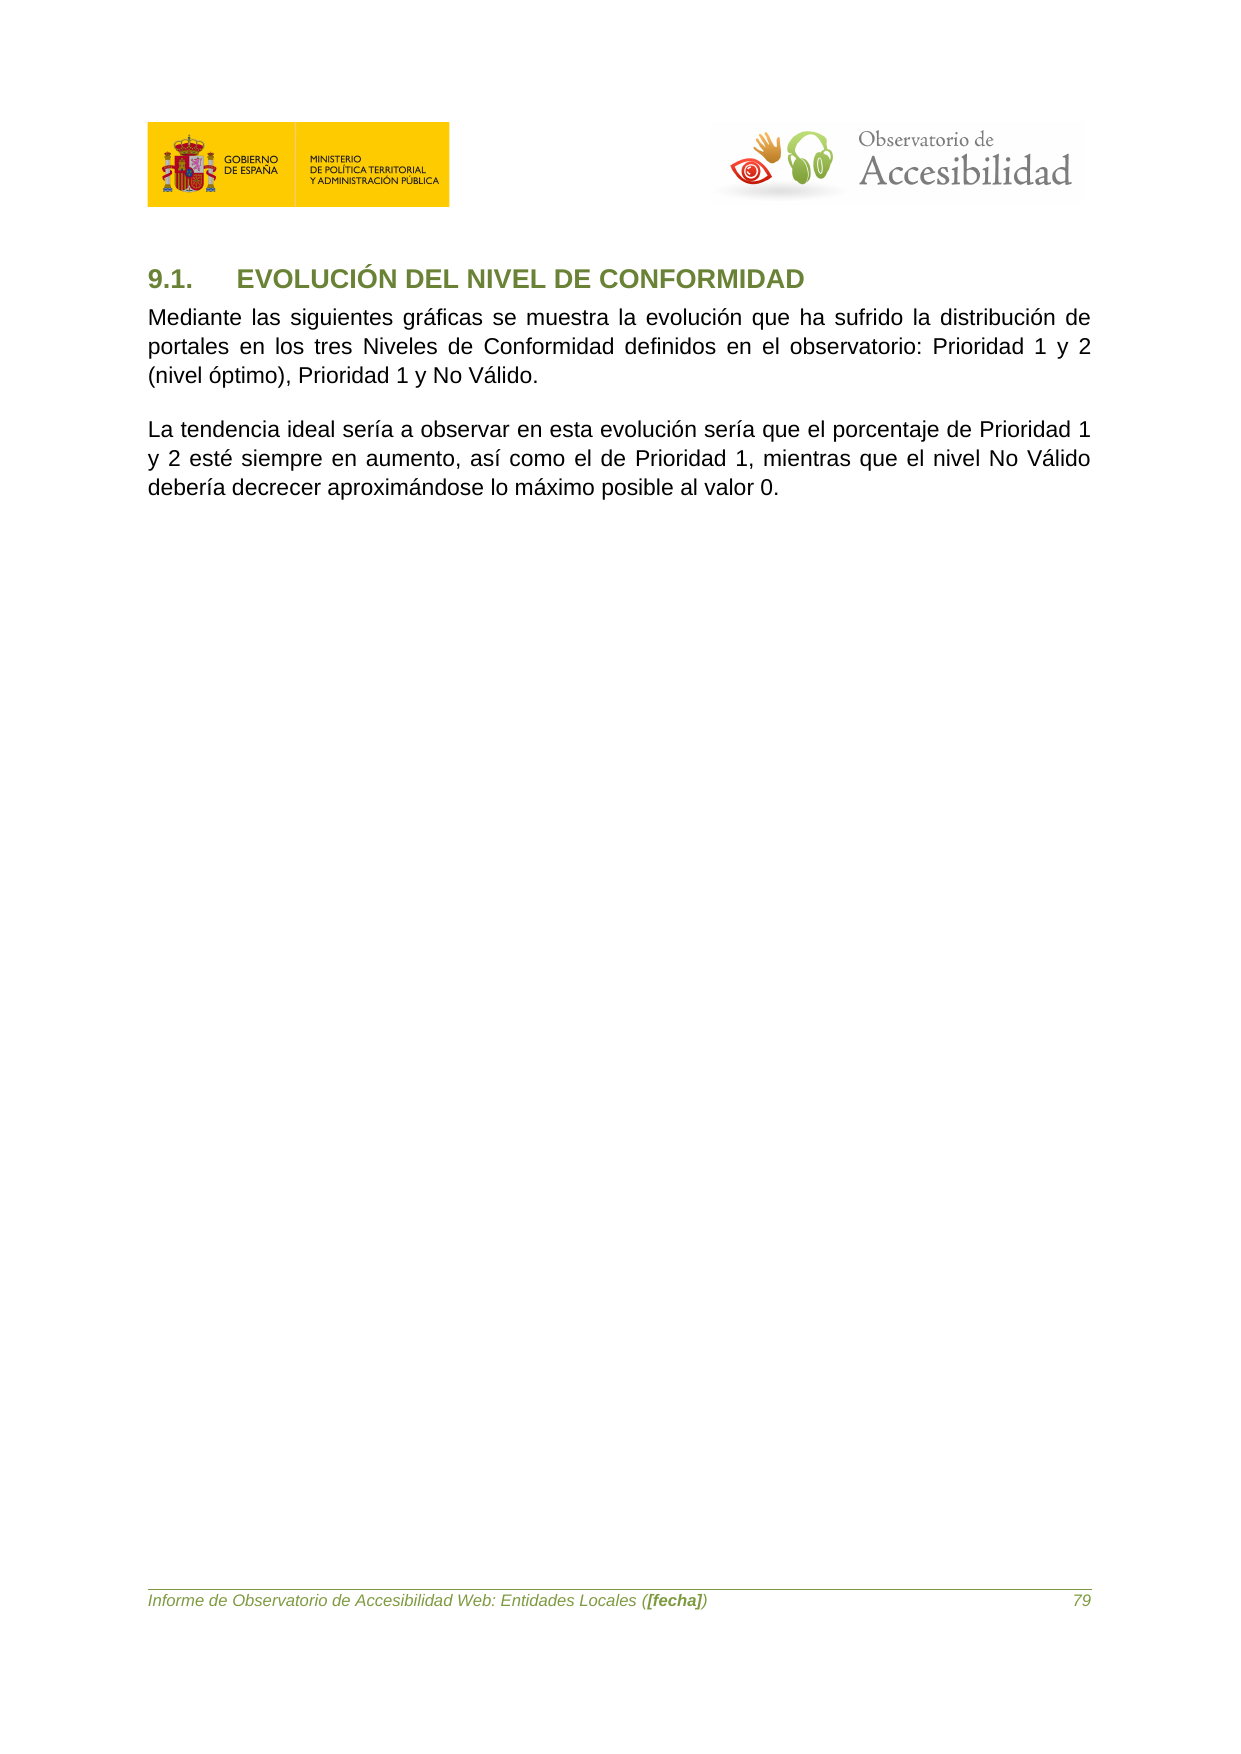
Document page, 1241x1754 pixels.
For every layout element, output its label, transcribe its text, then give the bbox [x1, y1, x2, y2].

text Mediante las siguientes gráficas se muestra la evolución que ha sufrido la distribución de portales en los tres Niveles de Conformidad definidos en el observatorio: Prioridad 1 y 2 (nivel óptimo), Prioridad 1 y No Válido. [148, 304, 1092, 388]
text La tendencia ideal sería a observar en esta evolución sería que el porcentaje de Prioridad 1 y 2 esté siempre en aumento, así como el de Prioridad 1, mientras que el nivel No Válido debería decrecer aproximándose lo máximo posible al valor 0. [148, 416, 1092, 500]
list Evolución del Nivel de Conformidad [148, 263, 1092, 294]
